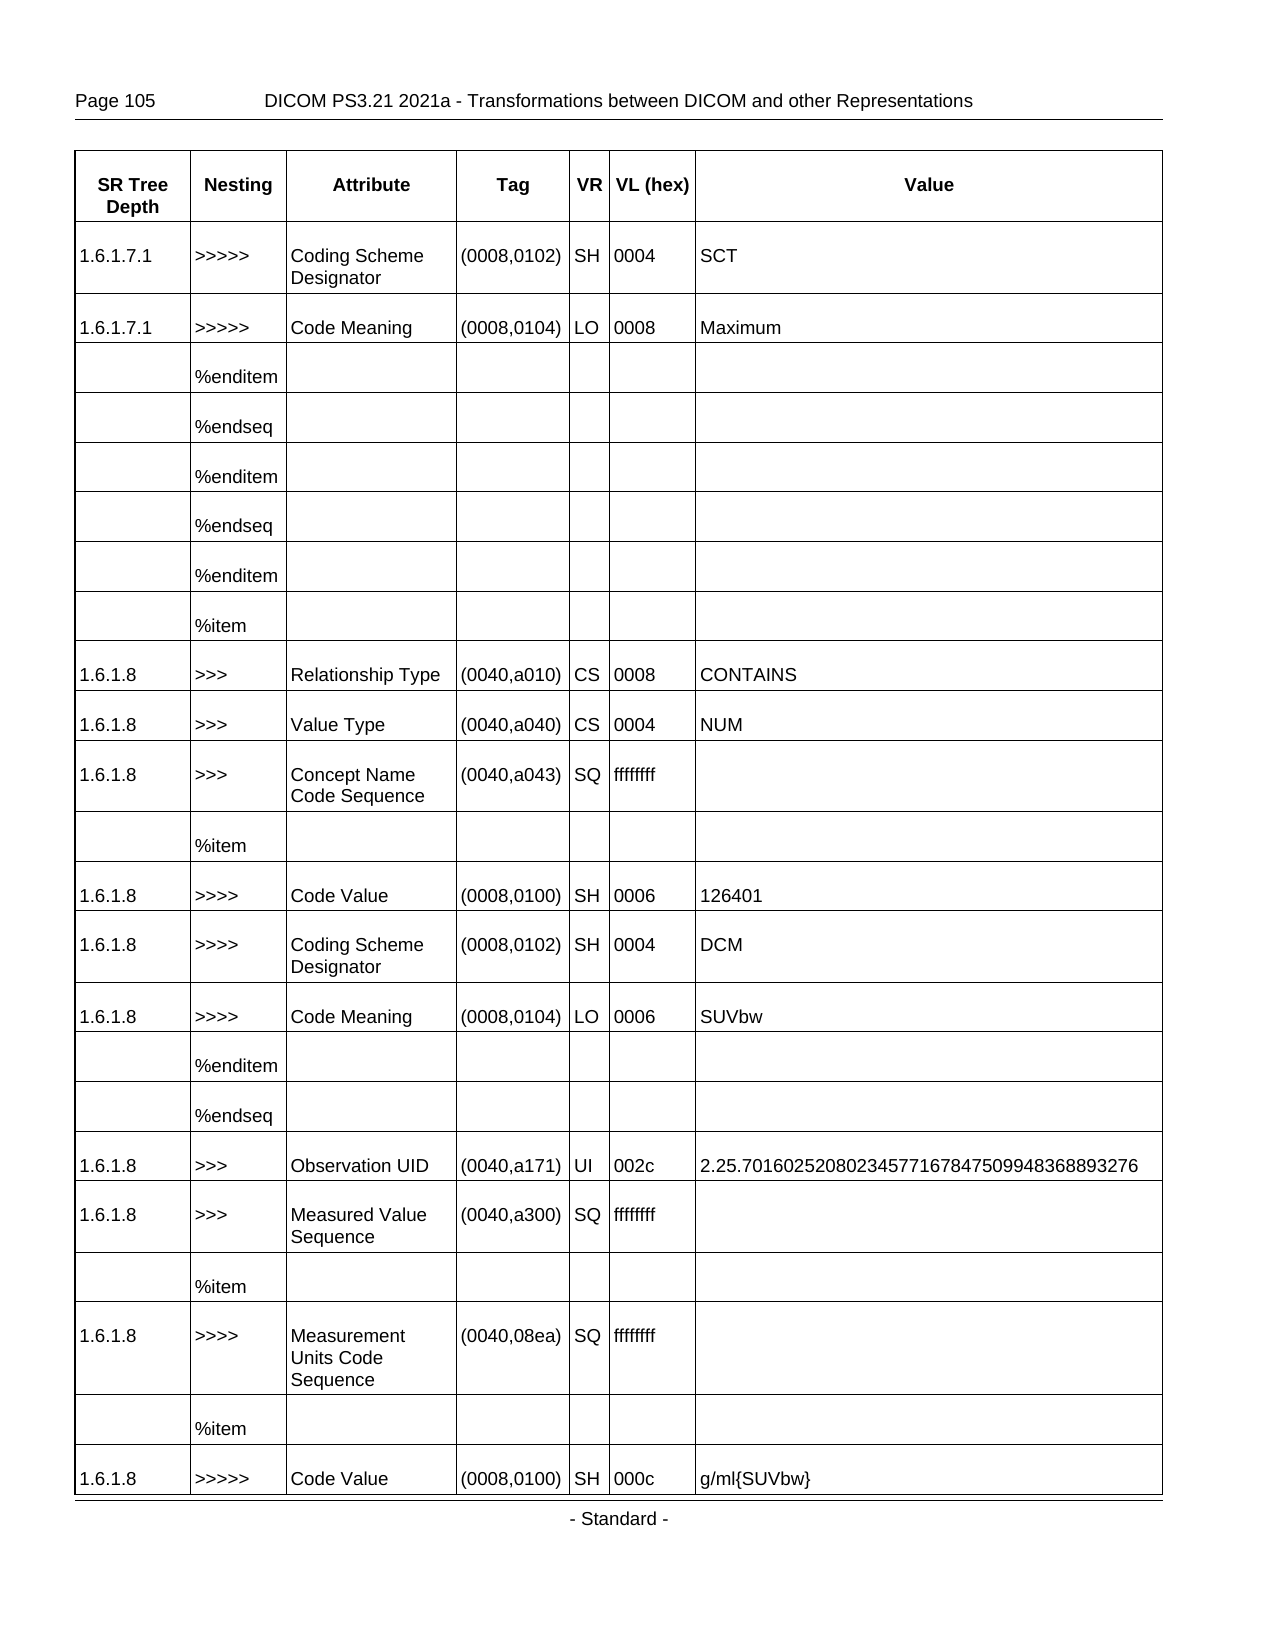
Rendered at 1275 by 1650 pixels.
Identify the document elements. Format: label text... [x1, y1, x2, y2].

table_cell >>>>> [191, 1445, 286, 1493]
table_cell %enditem [191, 1032, 286, 1081]
table_cell [570, 1032, 609, 1081]
table_cell g/ml{SUVbw} [696, 1445, 1162, 1493]
table_cell [610, 1395, 695, 1444]
table_cell [570, 542, 609, 591]
table_cell (0008,0104) [457, 294, 569, 342]
table_cell [76, 492, 190, 541]
table_cell [696, 1082, 1162, 1131]
table_cell [696, 343, 1162, 392]
table_cell ffffffff [610, 741, 695, 811]
table_cell [76, 592, 190, 640]
table_cell >>> [191, 1132, 286, 1180]
table_cell %enditem [191, 343, 286, 392]
table_cell [570, 393, 609, 442]
table_header SR Tree Depth [76, 151, 190, 221]
table_cell CS [570, 641, 609, 690]
table_cell %item [191, 1395, 286, 1444]
table_cell [287, 1395, 456, 1444]
table_cell [287, 443, 456, 491]
table_cell 1.6.1.8 [76, 1181, 190, 1252]
table_cell SUVbw [696, 983, 1162, 1031]
table_cell 0008 [610, 641, 695, 690]
table_cell 1.6.1.8 [76, 691, 190, 740]
table_cell [457, 542, 569, 591]
table_cell [287, 1253, 456, 1301]
table_cell (0040,08ea) [457, 1302, 569, 1394]
table_cell SQ [570, 1302, 609, 1394]
table_cell [696, 812, 1162, 861]
table_cell (0008,0100) [457, 862, 569, 910]
table_cell 0004 [610, 222, 695, 292]
table_cell Value Type [287, 691, 456, 740]
table_cell [570, 492, 609, 541]
table_cell SQ [570, 741, 609, 811]
table_cell >>>> [191, 983, 286, 1031]
table_cell [610, 1032, 695, 1081]
table_cell [570, 812, 609, 861]
table_cell [287, 343, 456, 392]
table_cell (0040,a040) [457, 691, 569, 740]
table_cell 0006 [610, 862, 695, 910]
table_cell %item [191, 1253, 286, 1301]
table_cell NUM [696, 691, 1162, 740]
table_cell >>>> [191, 911, 286, 982]
table_cell Code Value [287, 862, 456, 910]
table_cell [610, 492, 695, 541]
table_cell 1.6.1.8 [76, 1302, 190, 1394]
table_cell [287, 393, 456, 442]
table_cell SH [570, 1445, 609, 1493]
table_cell %enditem [191, 542, 286, 591]
table_cell [457, 443, 569, 491]
table_cell Concept Name Code Sequence [287, 741, 456, 811]
table_cell (0008,0100) [457, 1445, 569, 1493]
table_cell [287, 1032, 456, 1081]
table_header VR [570, 151, 609, 221]
table_cell [570, 343, 609, 392]
table_cell [696, 592, 1162, 640]
table_header Attribute [287, 151, 456, 221]
table_cell Observation UID [287, 1132, 456, 1180]
table_cell [287, 812, 456, 861]
table_cell (0040,a300) [457, 1181, 569, 1252]
table_cell LO [570, 983, 609, 1031]
table_cell [457, 492, 569, 541]
table_cell [610, 542, 695, 591]
table_cell %endseq [191, 393, 286, 442]
table_cell [570, 1082, 609, 1131]
table_cell 002c [610, 1132, 695, 1180]
table_cell CS [570, 691, 609, 740]
table_cell >>>>> [191, 294, 286, 342]
table_cell [696, 1032, 1162, 1081]
table_header Value [696, 151, 1162, 221]
table_cell (0040,a010) [457, 641, 569, 690]
table_cell [570, 1395, 609, 1444]
table_cell SCT [696, 222, 1162, 292]
table_cell SQ [570, 1181, 609, 1252]
table_cell 126401 [696, 862, 1162, 910]
table_cell >>>> [191, 862, 286, 910]
table_cell [76, 542, 190, 591]
table_cell 1.6.1.8 [76, 741, 190, 811]
table_cell [696, 1253, 1162, 1301]
table_cell >>>>> [191, 222, 286, 292]
table_cell [610, 1082, 695, 1131]
table_cell (0040,a171) [457, 1132, 569, 1180]
table_cell Measurement Units Code Sequence [287, 1302, 456, 1394]
table_cell (0040,a043) [457, 741, 569, 811]
table_cell [76, 812, 190, 861]
table_cell [457, 1395, 569, 1444]
table_cell Code Meaning [287, 294, 456, 342]
table_cell [76, 1395, 190, 1444]
table_cell [457, 343, 569, 392]
table_cell [696, 542, 1162, 591]
table_cell (0008,0102) [457, 911, 569, 982]
table_cell [570, 443, 609, 491]
table_cell [696, 1302, 1162, 1394]
table_cell 1.6.1.7.1 [76, 222, 190, 292]
table_cell [610, 393, 695, 442]
table_cell 1.6.1.8 [76, 911, 190, 982]
table_cell Measured Value Sequence [287, 1181, 456, 1252]
table_cell [457, 812, 569, 861]
table_cell DCM [696, 911, 1162, 982]
table_cell >>>> [191, 1302, 286, 1394]
table_cell 1.6.1.8 [76, 1132, 190, 1180]
table_cell [696, 741, 1162, 811]
table_cell Maximum [696, 294, 1162, 342]
table_cell [696, 1395, 1162, 1444]
table_cell Code Meaning [287, 983, 456, 1031]
table_cell SH [570, 862, 609, 910]
table_cell 000c [610, 1445, 695, 1493]
table_cell [457, 393, 569, 442]
table_cell >>> [191, 641, 286, 690]
table_cell 1.6.1.8 [76, 1445, 190, 1493]
table_cell [570, 592, 609, 640]
table_cell Relationship Type [287, 641, 456, 690]
table_header Tag [457, 151, 569, 221]
table_cell [696, 443, 1162, 491]
table_cell [610, 443, 695, 491]
table_cell [610, 343, 695, 392]
table_cell ffffffff [610, 1181, 695, 1252]
table_cell %endseq [191, 1082, 286, 1131]
table_cell [76, 393, 190, 442]
table_header Nesting [191, 151, 286, 221]
table_cell >>> [191, 1181, 286, 1252]
table_cell [696, 492, 1162, 541]
table_cell [76, 1253, 190, 1301]
table_cell [76, 443, 190, 491]
table_cell %enditem [191, 443, 286, 491]
table_cell Coding Scheme Designator [287, 222, 456, 292]
table_cell [610, 812, 695, 861]
table_cell ffffffff [610, 1302, 695, 1394]
table_cell (0008,0104) [457, 983, 569, 1031]
table_cell 0006 [610, 983, 695, 1031]
table_cell LO [570, 294, 609, 342]
table_cell 1.6.1.8 [76, 983, 190, 1031]
table_cell [287, 1082, 456, 1131]
table_cell Code Value [287, 1445, 456, 1493]
table_cell [76, 1082, 190, 1131]
table_cell 1.6.1.8 [76, 641, 190, 690]
table_cell (0008,0102) [457, 222, 569, 292]
table_cell SH [570, 222, 609, 292]
table_cell [457, 1032, 569, 1081]
table_cell [76, 343, 190, 392]
table_cell [696, 1181, 1162, 1252]
table_cell [76, 1032, 190, 1081]
table_cell %endseq [191, 492, 286, 541]
table_cell [457, 592, 569, 640]
table_cell [287, 542, 456, 591]
table_cell UI [570, 1132, 609, 1180]
table_cell [570, 1253, 609, 1301]
table_cell [287, 592, 456, 640]
table_cell 1.6.1.7.1 [76, 294, 190, 342]
table_cell SH [570, 911, 609, 982]
table_cell [287, 492, 456, 541]
table_cell 2.25.70160252080234577167847509948368893276 [696, 1132, 1162, 1180]
table_cell 1.6.1.8 [76, 862, 190, 910]
table_cell Coding Scheme Designator [287, 911, 456, 982]
table_cell 0008 [610, 294, 695, 342]
table_cell [457, 1253, 569, 1301]
table_cell [610, 592, 695, 640]
table_cell %item [191, 592, 286, 640]
table_cell 0004 [610, 911, 695, 982]
table_cell 0004 [610, 691, 695, 740]
table_cell >>> [191, 741, 286, 811]
table_cell %item [191, 812, 286, 861]
table_cell CONTAINS [696, 641, 1162, 690]
table_cell [610, 1253, 695, 1301]
table_cell [696, 393, 1162, 442]
table_cell >>> [191, 691, 286, 740]
table_cell [457, 1082, 569, 1131]
table_header VL (hex) [610, 151, 695, 221]
